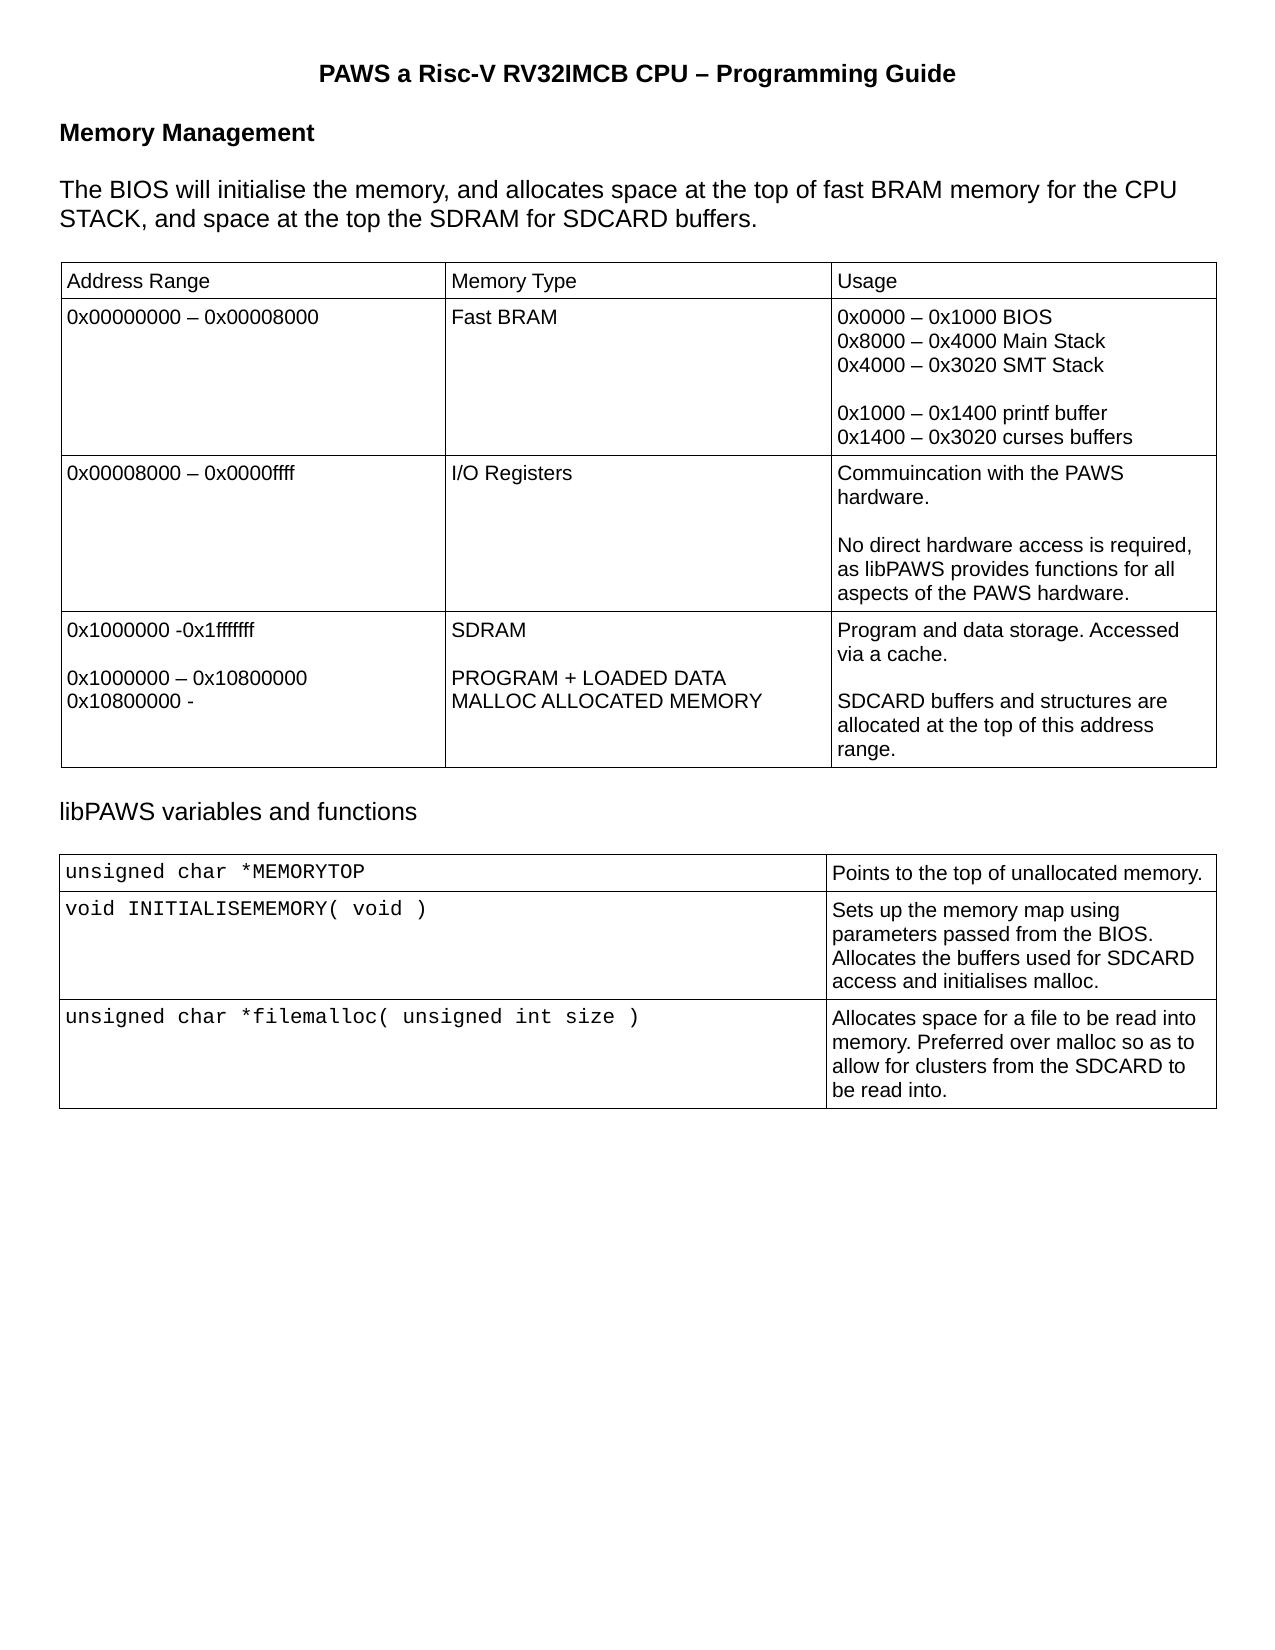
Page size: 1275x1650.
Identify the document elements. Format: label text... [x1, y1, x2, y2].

table_header Memory Type [446, 263, 831, 298]
table_cell Fast BRAM [446, 299, 831, 454]
table_cell 0x00008000 – 0x0000ffff [62, 456, 445, 611]
table_cell Commuincation with the PAWS hardware. No direct hardware access is required, as libPAWS provides functions for all aspects of the PAWS hardware. [832, 456, 1216, 611]
table_cell 0x1000000 -0x1fffffff 0x1000000 – 0x10800000 0x10800000 - [62, 612, 445, 767]
table_cell SDRAM PROGRAM + LOADED DATA MALLOC ALLOCATED MEMORY [446, 612, 831, 767]
table_cell I/O Registers [446, 456, 831, 611]
text libPAWS variables and functions [59, 797, 1216, 826]
table_cell unsigned char *filemalloc( unsigned int size ) [60, 1000, 826, 1107]
table_cell 0x00000000 – 0x00008000 [62, 299, 445, 454]
table_header unsigned char *MEMORYTOP [60, 855, 826, 891]
text The BIOS will initialise the memory, and allocates space at the top of fast BRAM memory for the CPU STACK, and space at the top the SDRAM for SDCARD buffers. [59, 176, 1216, 233]
table_header Usage [832, 263, 1216, 298]
table_cell Sets up the memory map using parameters passed from the BIOS. Allocates the buffers used for SDCARD access and initialises malloc. [827, 892, 1216, 999]
table_cell Allocates space for a file to be read into memory. Preferred over malloc so as to allow for clusters from the SDCARD to be read into. [827, 1000, 1216, 1107]
table_header Address Range [62, 263, 445, 298]
table_cell void INITIALISEMEMORY( void ) [60, 892, 826, 999]
text Memory Management [59, 118, 1216, 147]
table_cell Program and data storage. Accessed via a cache. SDCARD buffers and structures are allocated at the top of this address range. [832, 612, 1216, 767]
table_cell 0x0000 – 0x1000 BIOS 0x8000 – 0x4000 Main Stack 0x4000 – 0x3020 SMT Stack 0x1000 – 0x1400 printf buffer 0x1400 – 0x3020 curses buffers [832, 299, 1216, 454]
table_header Points to the top of unallocated memory. [827, 855, 1216, 891]
